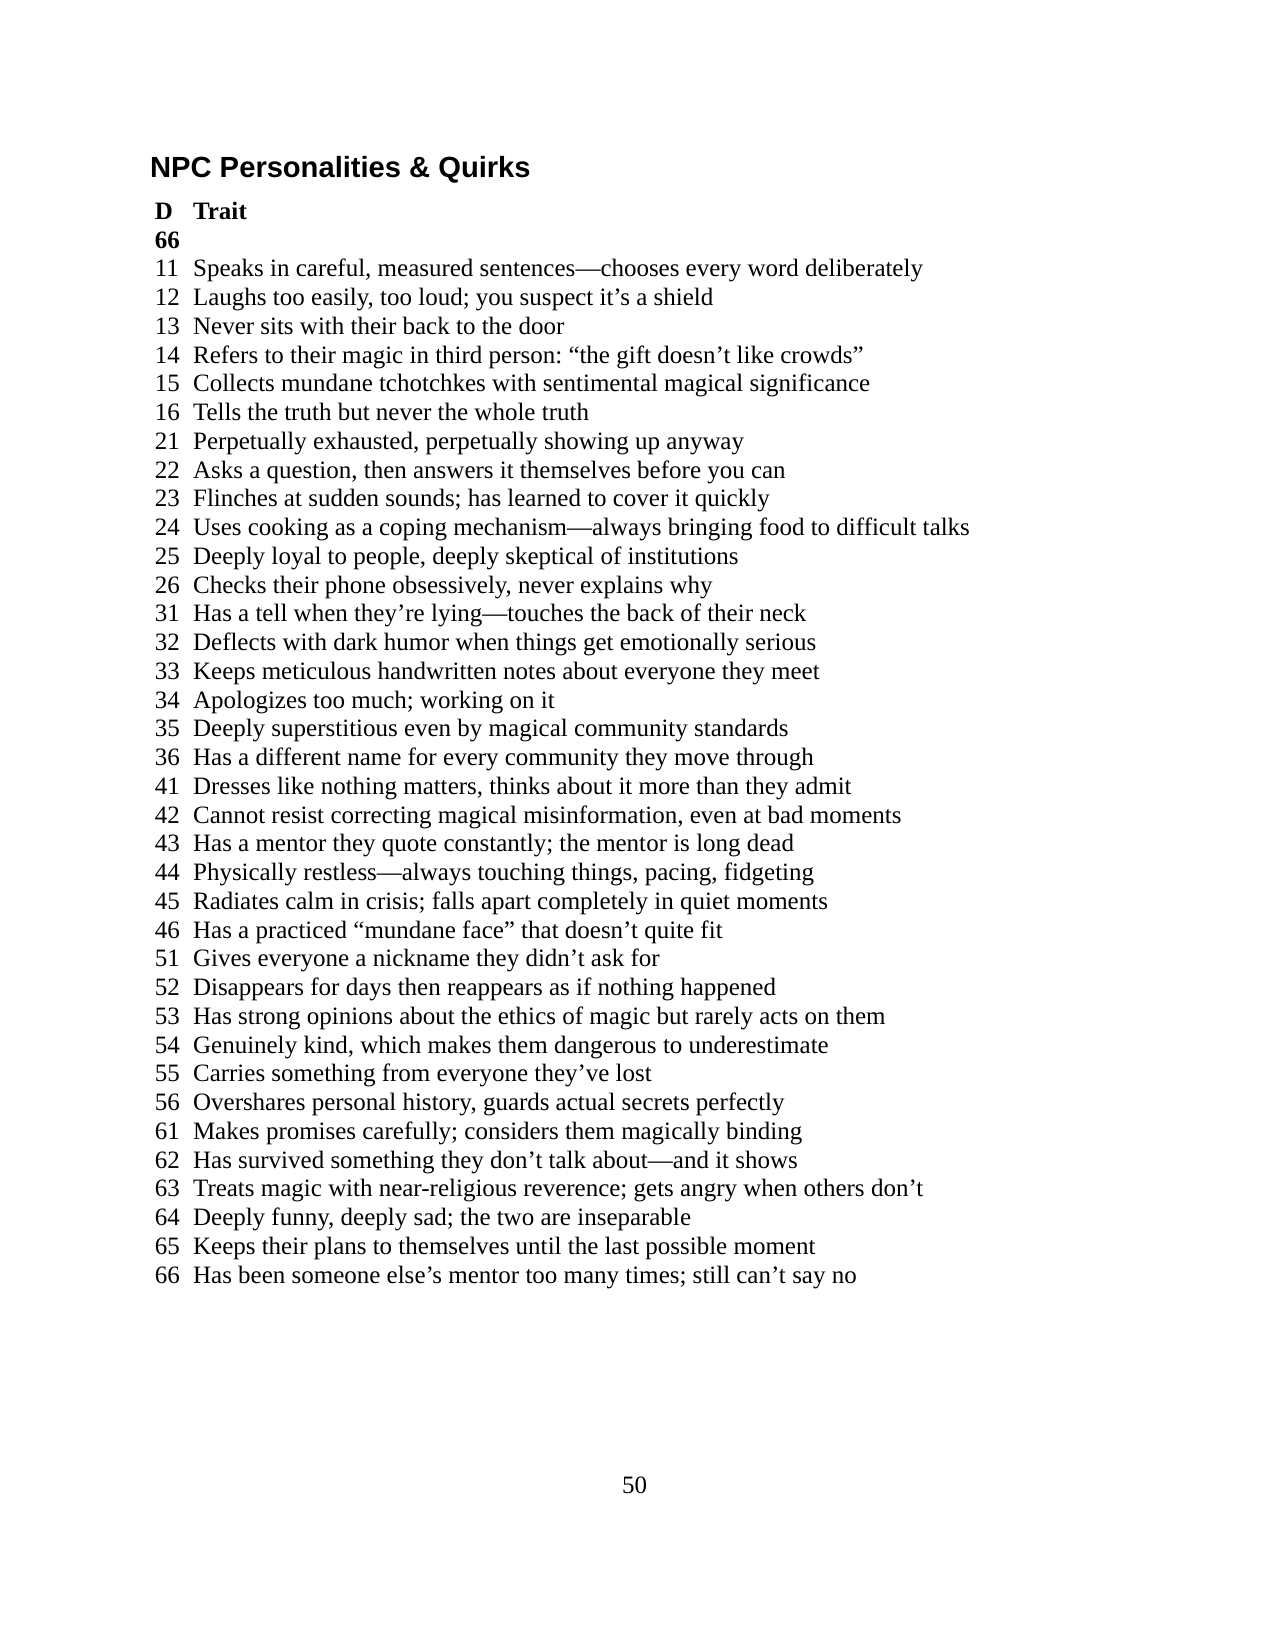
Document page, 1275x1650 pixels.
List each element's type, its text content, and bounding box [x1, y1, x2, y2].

table_cell 25 [150, 541, 188, 570]
table_cell 51 [150, 944, 188, 972]
table_cell 64 [150, 1202, 188, 1231]
table_cell 22 [150, 455, 188, 483]
table_cell 15 [150, 369, 188, 397]
table_cell Speaks in careful, measured sentences—chooses every word deliberately [189, 254, 1125, 282]
table_cell Never sits with their back to the door [189, 311, 1125, 340]
table_cell Has a mentor they quote constantly; the mentor is long dead [189, 829, 1125, 857]
table_cell Apologizes too much; working on it [189, 685, 1125, 713]
table_cell 45 [150, 886, 188, 915]
table_header Trait [189, 196, 1125, 253]
table_cell 21 [150, 426, 188, 455]
table_cell 24 [150, 512, 188, 541]
table_cell 16 [150, 397, 188, 426]
table_cell 62 [150, 1145, 188, 1173]
table_cell Keeps their plans to themselves until the last possible moment [189, 1231, 1125, 1260]
table_cell 14 [150, 340, 188, 368]
table_cell 46 [150, 915, 188, 943]
subtitle NPC Personalities & Quirks [150, 150, 1125, 183]
table_cell 23 [150, 484, 188, 512]
table_cell 52 [150, 972, 188, 1001]
table_cell Tells the truth but never the whole truth [189, 397, 1125, 426]
table_cell 65 [150, 1231, 188, 1260]
table_cell Has a tell when they’re lying—touches the back of their neck [189, 599, 1125, 627]
table_cell Radiates calm in crisis; falls apart completely in quiet moments [189, 886, 1125, 915]
table_cell Gives everyone a nickname they didn’t ask for [189, 944, 1125, 972]
table_cell Asks a question, then answers it themselves before you can [189, 455, 1125, 483]
table_cell Physically restless—always touching things, pacing, fidgeting [189, 857, 1125, 886]
table_cell Deeply funny, deeply sad; the two are inseparable [189, 1202, 1125, 1231]
table_cell Treats magic with near-religious reverence; gets angry when others don’t [189, 1174, 1125, 1202]
table_cell 35 [150, 714, 188, 742]
table_cell 53 [150, 1001, 188, 1030]
table_cell Has a different name for every community they move through [189, 742, 1125, 771]
table_cell Has a practiced “mundane face” that doesn’t quite fit [189, 915, 1125, 943]
table_cell 36 [150, 742, 188, 771]
table_cell 66 [150, 1260, 188, 1288]
table_cell Laughs too easily, too loud; you suspect it’s a shield [189, 282, 1125, 311]
table_cell Checks their phone obsessively, never explains why [189, 570, 1125, 598]
table_cell 31 [150, 599, 188, 627]
table_header D66 [150, 196, 188, 253]
table_cell 42 [150, 800, 188, 828]
table_cell Dresses like nothing matters, thinks about it more than they admit [189, 771, 1125, 800]
table_cell 13 [150, 311, 188, 340]
table_cell Refers to their magic in third person: “the gift doesn’t like crowds” [189, 340, 1125, 368]
table_cell 33 [150, 656, 188, 685]
table_cell Has survived something they don’t talk about—and it shows [189, 1145, 1125, 1173]
table_cell 34 [150, 685, 188, 713]
table_cell 55 [150, 1059, 188, 1087]
table_cell Disappears for days then reappears as if nothing happened [189, 972, 1125, 1001]
table_cell Carries something from everyone they’ve lost [189, 1059, 1125, 1087]
table_cell 54 [150, 1030, 188, 1058]
table_cell 12 [150, 282, 188, 311]
table_cell Keeps meticulous handwritten notes about everyone they meet [189, 656, 1125, 685]
table_cell 26 [150, 570, 188, 598]
table_cell Collects mundane tchotchkes with sentimental magical significance [189, 369, 1125, 397]
table_cell 63 [150, 1174, 188, 1202]
table_cell Deeply superstitious even by magical community standards [189, 714, 1125, 742]
table_cell Makes promises carefully; considers them magically binding [189, 1116, 1125, 1145]
table_cell 61 [150, 1116, 188, 1145]
table_cell 43 [150, 829, 188, 857]
table_cell Has been someone else’s mentor too many times; still can’t say no [189, 1260, 1125, 1288]
table_cell Has strong opinions about the ethics of magic but rarely acts on them [189, 1001, 1125, 1030]
table_cell Flinches at sudden sounds; has learned to cover it quickly [189, 484, 1125, 512]
table_cell Overshares personal history, guards actual secrets perfectly [189, 1087, 1125, 1116]
table_cell 32 [150, 627, 188, 656]
table_cell Deflects with dark humor when things get emotionally serious [189, 627, 1125, 656]
table_cell Deeply loyal to people, deeply skeptical of institutions [189, 541, 1125, 570]
table_cell Uses cooking as a coping mechanism—always bringing food to difficult talks [189, 512, 1125, 541]
table_cell Perpetually exhausted, perpetually showing up anyway [189, 426, 1125, 455]
table_cell 44 [150, 857, 188, 886]
table_cell 56 [150, 1087, 188, 1116]
table_cell Genuinely kind, which makes them dangerous to underestimate [189, 1030, 1125, 1058]
table_cell Cannot resist correcting magical misinformation, even at bad moments [189, 800, 1125, 828]
table_cell 41 [150, 771, 188, 800]
table_cell 11 [150, 254, 188, 282]
